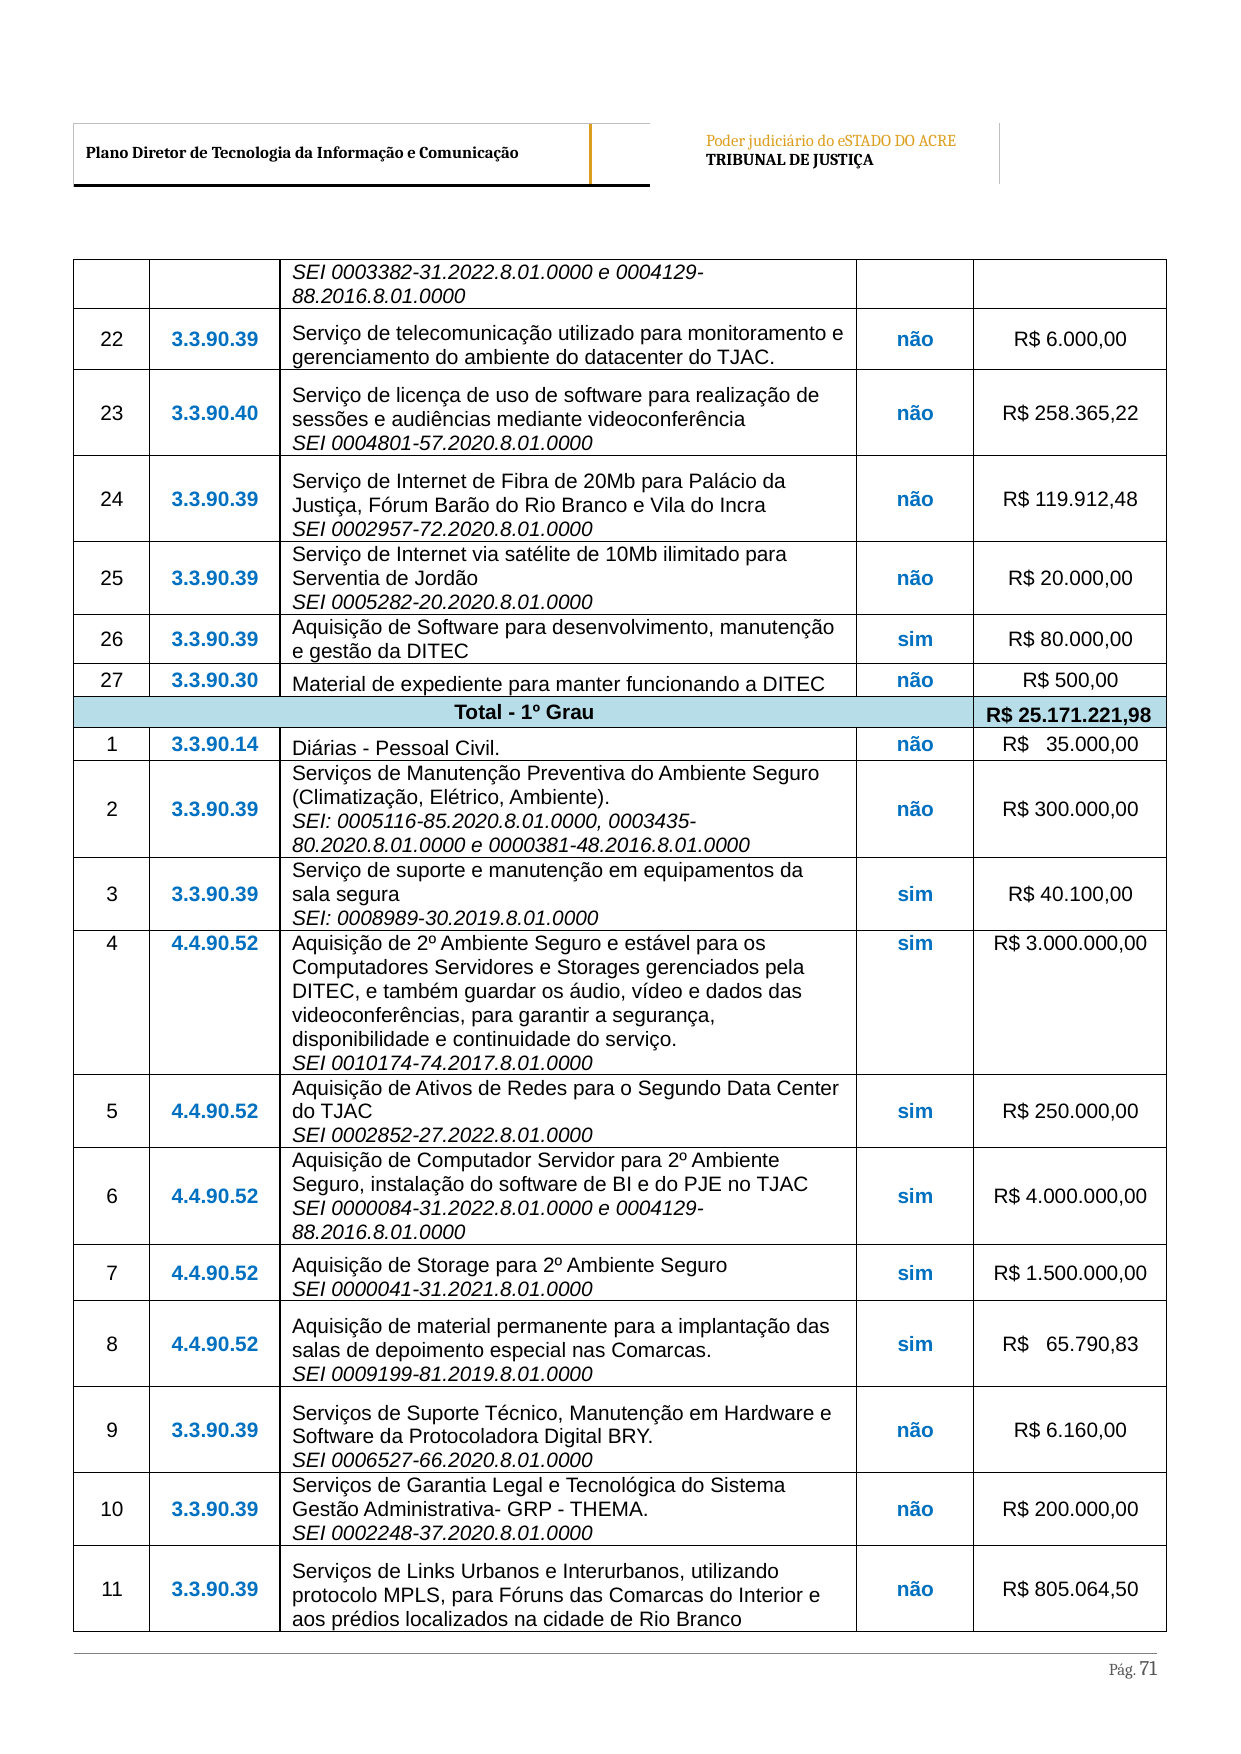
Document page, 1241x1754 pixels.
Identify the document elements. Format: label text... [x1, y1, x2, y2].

table_cell sim [857, 615, 973, 663]
table_cell não [857, 1387, 973, 1472]
table_cell 1 [74, 728, 149, 760]
table_cell R$ 200.000,00 [974, 1473, 1166, 1545]
table_cell 8 [74, 1301, 149, 1386]
table_cell 4.4.90.52 [150, 1301, 279, 1386]
table_cell 3.3.90.39 [150, 761, 279, 857]
table_cell R$ 805.064,50 [974, 1546, 1166, 1631]
table_cell não [857, 370, 973, 455]
table_cell R$ 65.790,83 [974, 1301, 1166, 1386]
table_cell 3.3.90.40 [150, 370, 279, 455]
table_cell R$ 1.500.000,00 [974, 1245, 1166, 1300]
table_cell 3.3.90.39 [150, 542, 279, 614]
table_cell sim [857, 1245, 973, 1300]
table_cell sim [857, 858, 973, 929]
table_cell 9 [74, 1387, 149, 1472]
table_cell sim [857, 1301, 973, 1386]
table_cell SEI 0003382-31.2022.8.01.0000 e 0004129-88.2016.8.01.0000 [281, 260, 856, 308]
table_cell Total - 1º Grau [74, 697, 973, 727]
table_cell R$ 80.000,00 [974, 615, 1166, 663]
table_cell [857, 260, 973, 308]
table_cell 4.4.90.52 [150, 1245, 279, 1300]
table_cell R$ 20.000,00 [974, 542, 1166, 614]
table_cell Aquisição de Computador Servidor para 2º Ambiente Seguro, instalação do software de BI e do PJE no TJAC SEI 0000084-31.2022.8.01.0000 e 0004129-88.2016.8.01.0000 [281, 1148, 856, 1244]
table_cell 3.3.90.39 [150, 615, 279, 663]
table_cell 6 [74, 1148, 149, 1244]
table_cell R$ 3.000.000,00 [974, 931, 1166, 1074]
table_cell R$ 25.171.221,98 [974, 697, 1166, 727]
table_cell 2 [74, 761, 149, 857]
table_cell 4.4.90.52 [150, 1148, 279, 1244]
table_cell 7 [74, 1245, 149, 1300]
table_cell Serviço de Internet via satélite de 10Mb ilimitado para Serventia de Jordão SEI 0005282-20.2020.8.01.0000 [281, 542, 856, 614]
table_cell [74, 260, 149, 308]
table_cell 4.4.90.52 [150, 931, 279, 1074]
table_cell 3.3.90.39 [150, 858, 279, 929]
table_cell Serviço de telecomunicação utilizado para monitoramento e gerenciamento do ambiente do datacenter do TJAC. [281, 309, 856, 369]
table_cell R$ 40.100,00 [974, 858, 1166, 929]
table_cell não [857, 1546, 973, 1631]
table_cell 3.3.90.39 [150, 1473, 279, 1545]
table_cell 24 [74, 456, 149, 541]
table_cell sim [857, 1148, 973, 1244]
table_cell 3 [74, 858, 149, 929]
table_cell Diárias - Pessoal Civil. [281, 728, 856, 760]
table_cell R$ 6.000,00 [974, 309, 1166, 369]
table_cell R$ 6.160,00 [974, 1387, 1166, 1472]
table_cell Serviços de Links Urbanos e Interurbanos, utilizando protocolo MPLS, para Fóruns das Comarcas do Interior e aos prédios localizados na cidade de Rio Branco [281, 1546, 856, 1631]
table_cell 23 [74, 370, 149, 455]
table_cell Serviços de Suporte Técnico, Manutenção em Hardware e Software da Protocoladora Digital BRY. SEI 0006527-66.2020.8.01.0000 [281, 1387, 856, 1472]
table_cell 3.3.90.14 [150, 728, 279, 760]
table_cell R$ 500,00 [974, 664, 1166, 696]
table_cell Serviços de Garantia Legal e Tecnológica do Sistema Gestão Administrativa- GRP - THEMA. SEI 0002248-37.2020.8.01.0000 [281, 1473, 856, 1545]
table_cell 3.3.90.39 [150, 456, 279, 541]
table_cell Aquisição de Software para desenvolvimento, manutenção e gestão da DITEC [281, 615, 856, 663]
table_cell R$ 35.000,00 [974, 728, 1166, 760]
table_cell 27 [74, 664, 149, 696]
table_cell R$ 300.000,00 [974, 761, 1166, 857]
table_cell não [857, 728, 973, 760]
table_cell 3.3.90.39 [150, 1387, 279, 1472]
table_cell não [857, 542, 973, 614]
table_cell não [857, 456, 973, 541]
table_cell 10 [74, 1473, 149, 1545]
table_cell 4 [74, 931, 149, 1074]
table_cell não [857, 761, 973, 857]
table_cell Serviço de Internet de Fibra de 20Mb para Palácio da Justiça, Fórum Barão do Rio Branco e Vila do Incra SEI 0002957-72.2020.8.01.0000 [281, 456, 856, 541]
table_cell não [857, 309, 973, 369]
table_cell Aquisição de Storage para 2º Ambiente Seguro SEI 0000041-31.2021.8.01.0000 [281, 1245, 856, 1300]
table_cell Aquisição de material permanente para a implantação das salas de depoimento especial nas Comarcas. SEI 0009199-81.2019.8.01.0000 [281, 1301, 856, 1386]
table_cell R$ 250.000,00 [974, 1075, 1166, 1147]
table_cell 11 [74, 1546, 149, 1631]
table_cell 5 [74, 1075, 149, 1147]
table_cell Material de expediente para manter funcionando a DITEC [281, 664, 856, 696]
table_cell 3.3.90.30 [150, 664, 279, 696]
table_cell sim [857, 1075, 973, 1147]
table_cell R$ 4.000.000,00 [974, 1148, 1166, 1244]
table_cell Serviços de Manutenção Preventiva do Ambiente Seguro (Climatização, Elétrico, Ambiente). SEI: 0005116-85.2020.8.01.0000, 0003435-80.2020.8.01.0000 e 0000381-48.2016.8.01.0000 [281, 761, 856, 857]
table_cell 26 [74, 615, 149, 663]
table_cell [974, 260, 1166, 308]
table_cell 4.4.90.52 [150, 1075, 279, 1147]
table_cell 25 [74, 542, 149, 614]
table_cell 3.3.90.39 [150, 1546, 279, 1631]
table_cell 3.3.90.39 [150, 309, 279, 369]
table_cell não [857, 664, 973, 696]
table_cell sim [857, 931, 973, 1074]
table_cell Aquisição de Ativos de Redes para o Segundo Data Center do TJAC SEI 0002852-27.2022.8.01.0000 [281, 1075, 856, 1147]
table_cell Serviço de suporte e manutenção em equipamentos da sala segura SEI: 0008989-30.2019.8.01.0000 [281, 858, 856, 929]
table_cell Serviço de licença de uso de software para realização de sessões e audiências mediante videoconferência SEI 0004801-57.2020.8.01.0000 [281, 370, 856, 455]
table_cell [150, 260, 279, 308]
table_cell não [857, 1473, 973, 1545]
table_cell R$ 119.912,48 [974, 456, 1166, 541]
table_cell R$ 258.365,22 [974, 370, 1166, 455]
table_cell 22 [74, 309, 149, 369]
table_cell Aquisição de 2º Ambiente Seguro e estável para os Computadores Servidores e Storages gerenciados pela DITEC, e também guardar os áudio, vídeo e dados das videoconferências, para garantir a segurança, disponibilidade e continuidade do serviço. SEI 0010174-74.2017.8.01.0000 [281, 931, 856, 1074]
